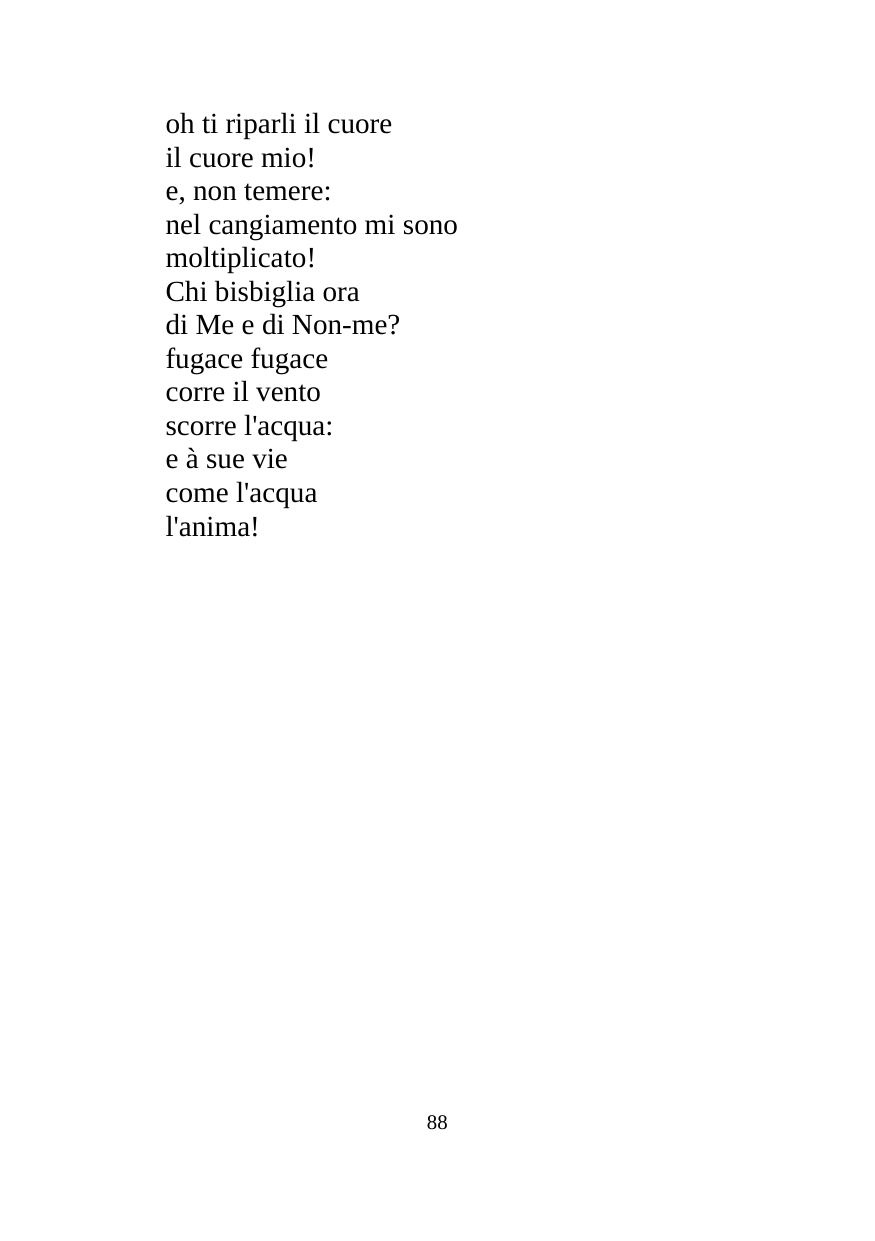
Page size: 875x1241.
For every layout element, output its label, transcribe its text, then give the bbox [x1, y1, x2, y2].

text oh ti riparli il cuore il cuore mio! e, non temere: nel cangiamento mi sono moltiplicato! Chi bisbiglia ora di Me e di Non-me? fugace fugace corre il vento scorre l'acqua: e à sue vie come l'acqua l'anima! [165, 106, 768, 542]
